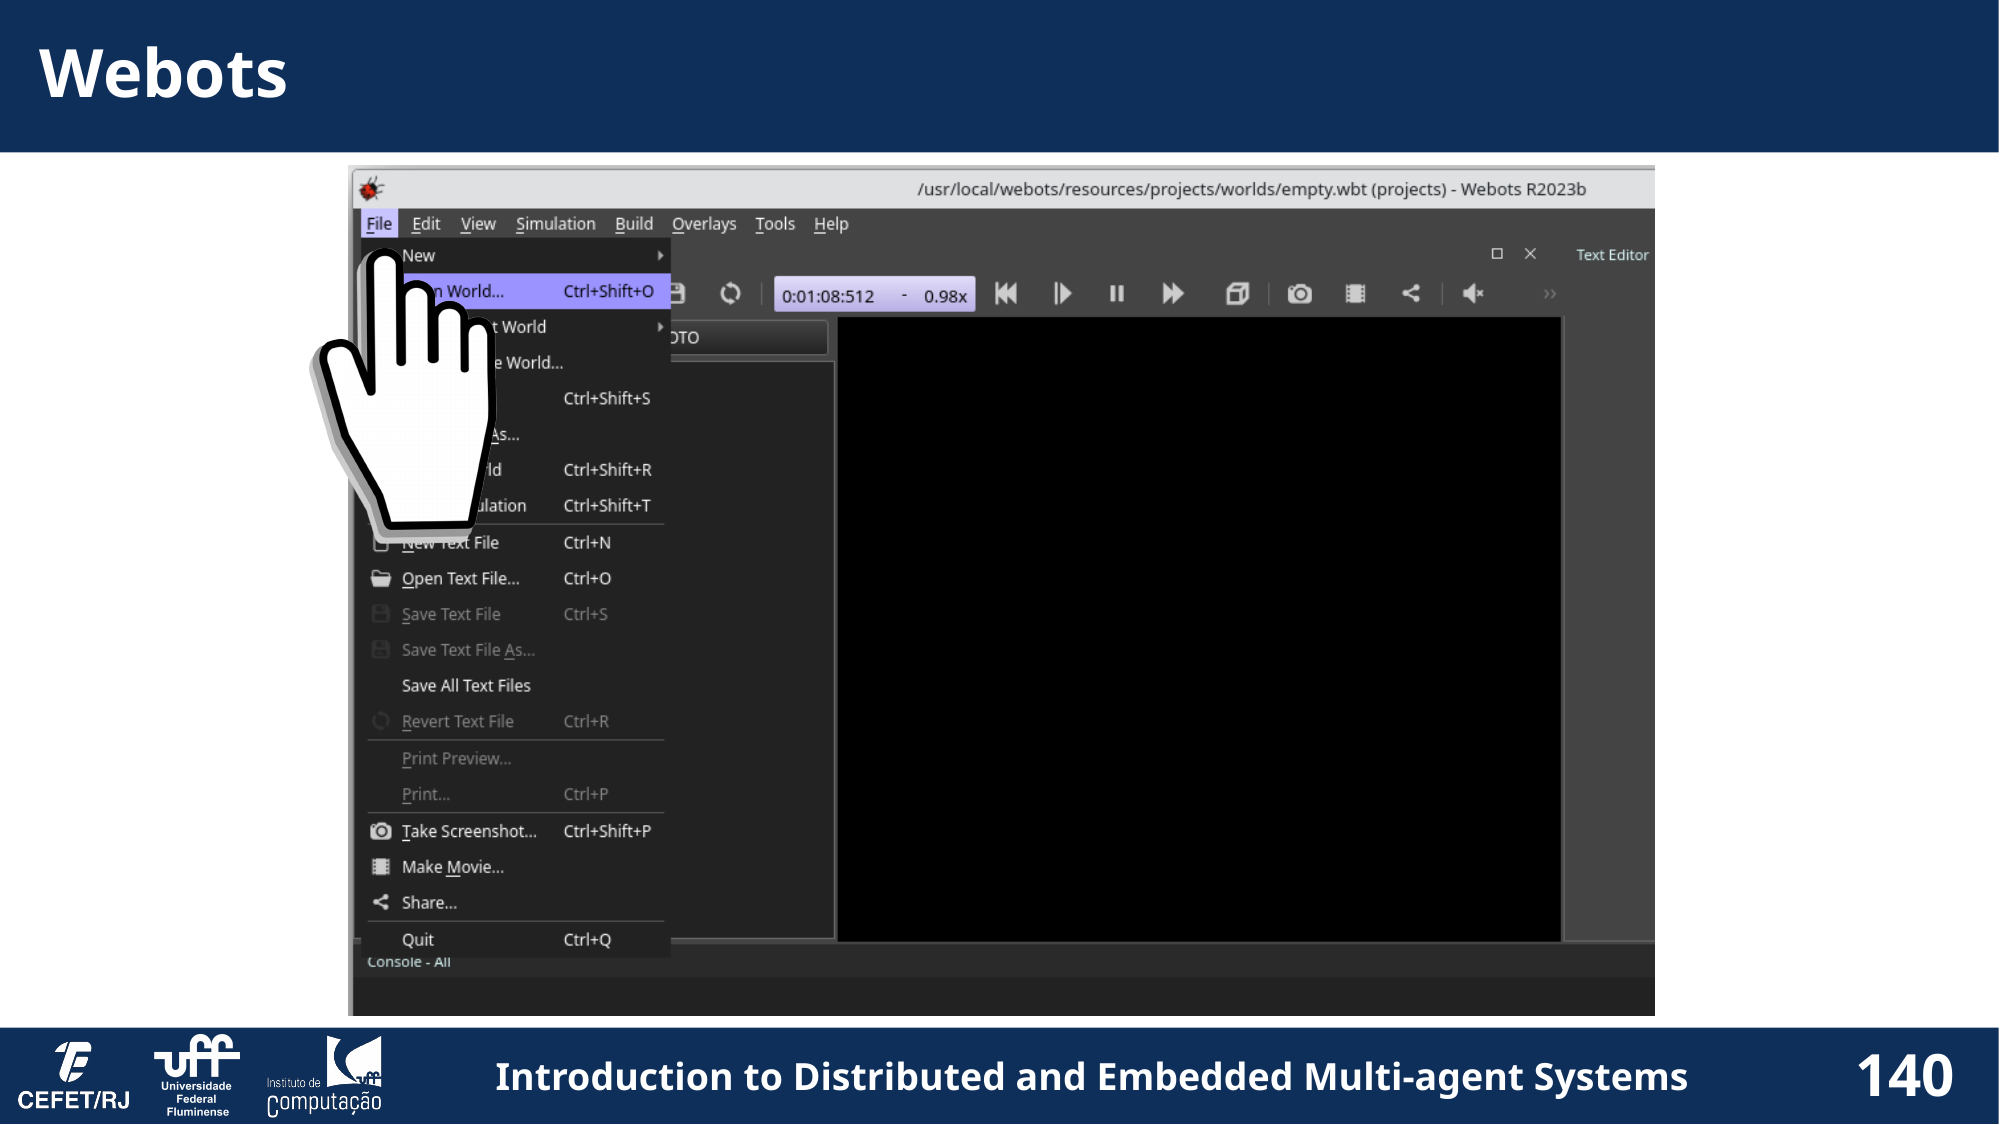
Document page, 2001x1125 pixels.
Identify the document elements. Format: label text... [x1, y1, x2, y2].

picture [153, 1033, 241, 1121]
picture [18, 1021, 129, 1125]
text_box Webots [25, 23, 1998, 116]
picture [308, 165, 1655, 1016]
picture [265, 1033, 383, 1118]
